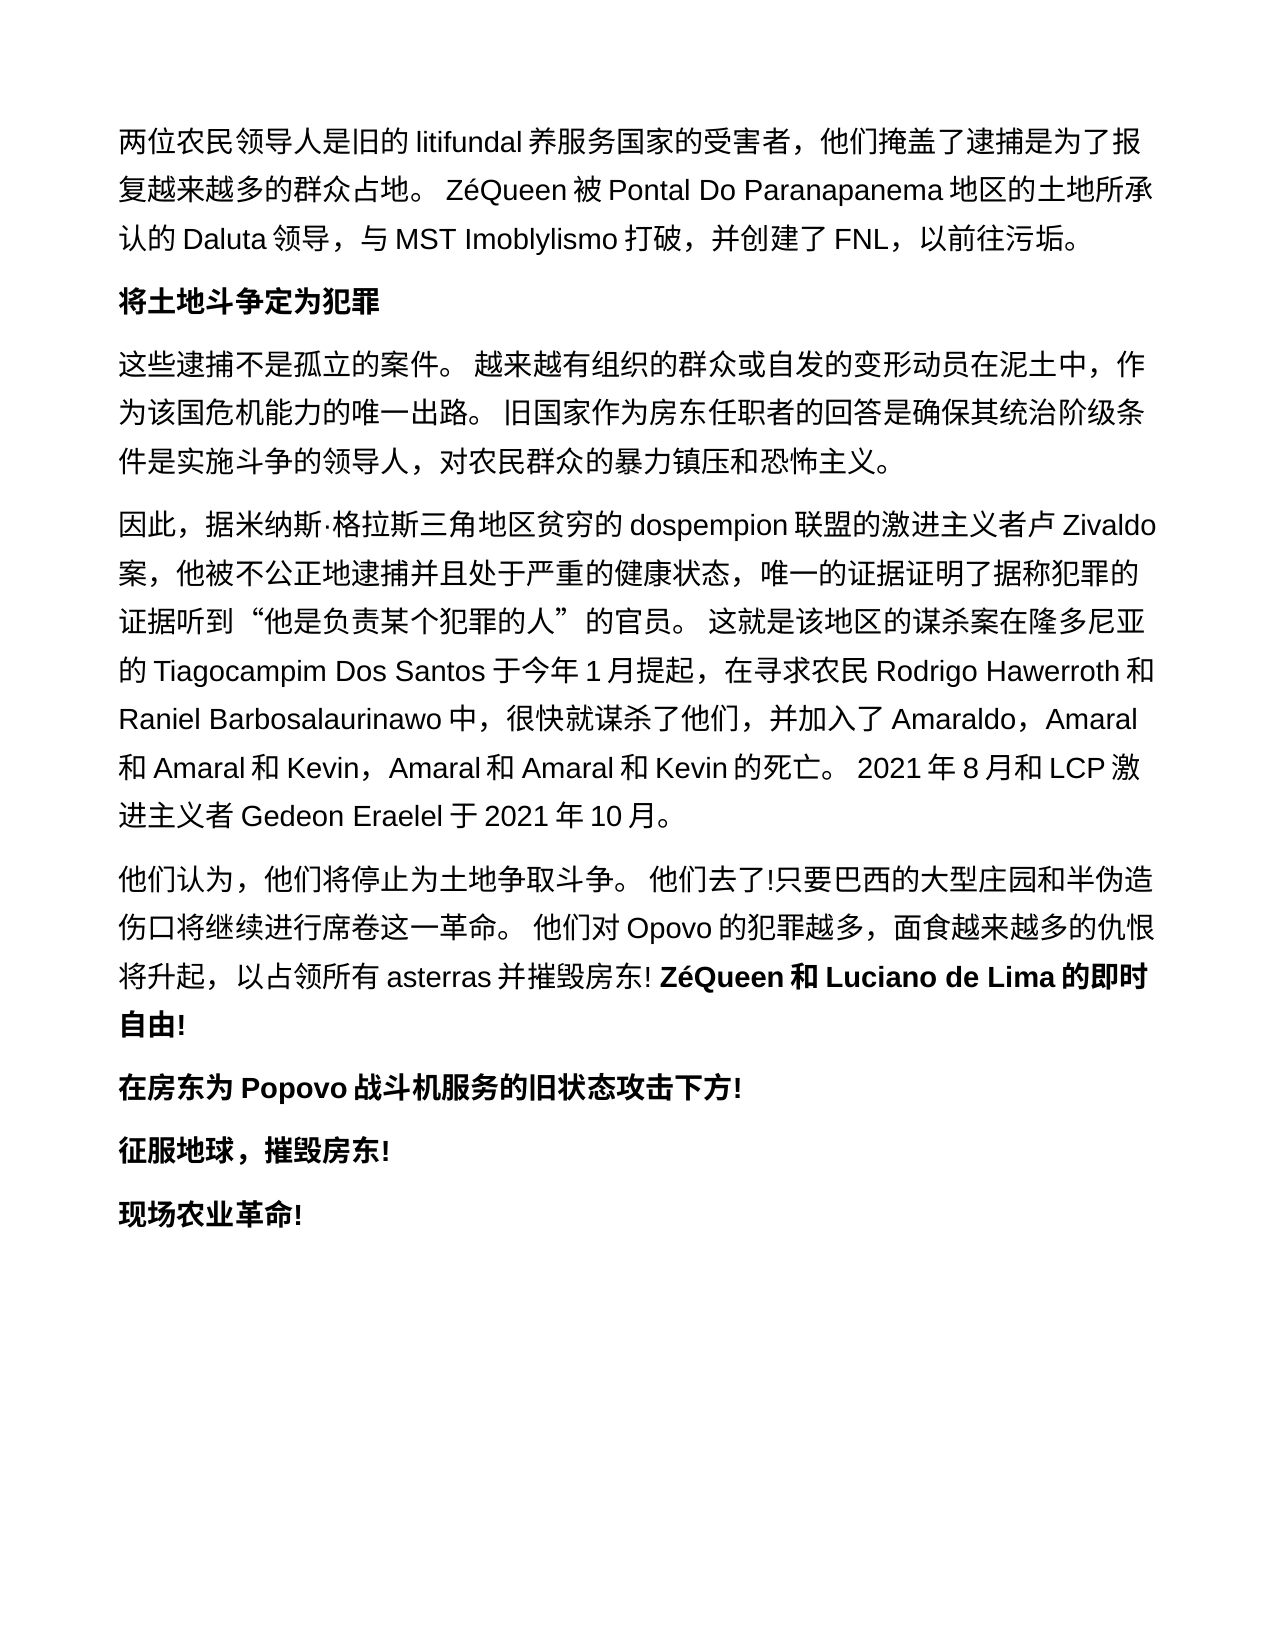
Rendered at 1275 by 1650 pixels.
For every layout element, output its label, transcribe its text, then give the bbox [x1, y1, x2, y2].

text 将土地斗争定为犯罪 [118, 278, 1157, 321]
text 他们认为，他们将停止为土地争取斗争。 他们去了!只要巴西的大型庄园和半伪造伤口将继续进行席卷这一革命。 他们对Opovo的犯罪越多，面食越来越多的仇恨将升起，以占领所有asterras并摧毁房东! ZéQueen和Luciano de Lima的即时自由! [118, 856, 1157, 1044]
text 现场农业革命! [118, 1191, 1157, 1233]
text 两位农民领导人是旧的litifundal养服务国家的受害者，他们掩盖了逮捕是为了报复越来越多的群众占地。 ZéQueen被Pontal Do Paranapanema地区的土地所承认的Daluta领导，与MST Imoblylismo打破，并创建了FNL，以前往污垢。 [118, 118, 1157, 257]
text 这些逮捕不是孤立的案件。 越来越有组织的群众或自发的变形动员在泥土中，作为该国危机能力的唯一出路。 旧国家作为房东任职者的回答是确保其统治阶级条件是实施斗争的领导人，对农民群众的暴力镇压和恐怖主义。 [118, 341, 1157, 481]
text 因此，据米纳斯·格拉斯三角地区贫穷的dospempion联盟的激进主义者卢Zivaldo案，他被不公正地逮捕并且处于严重的健康状态，唯一的证据证明了据称犯罪的证据听到“他是负责某个犯罪的人”的官员。 这就是该地区的谋杀案在隆多尼亚的Tiagocampim Dos Santos于今年1月提起，在寻求农民Rodrigo Hawerroth和Raniel Barbosalaurinawo中，很快就谋杀了他们，并加入了Amaraldo，Amaral和Amaral和Kevin，Amaral和Amaral和Kevin的死亡。 2021年8月和LCP激进主义者Gedeon Eraelel于2021年10月。 [118, 502, 1157, 835]
text 在房东为Popovo战斗机服务的旧状态攻击下方! [118, 1065, 1157, 1107]
text 征服地球，摧毁房东! [118, 1128, 1157, 1170]
